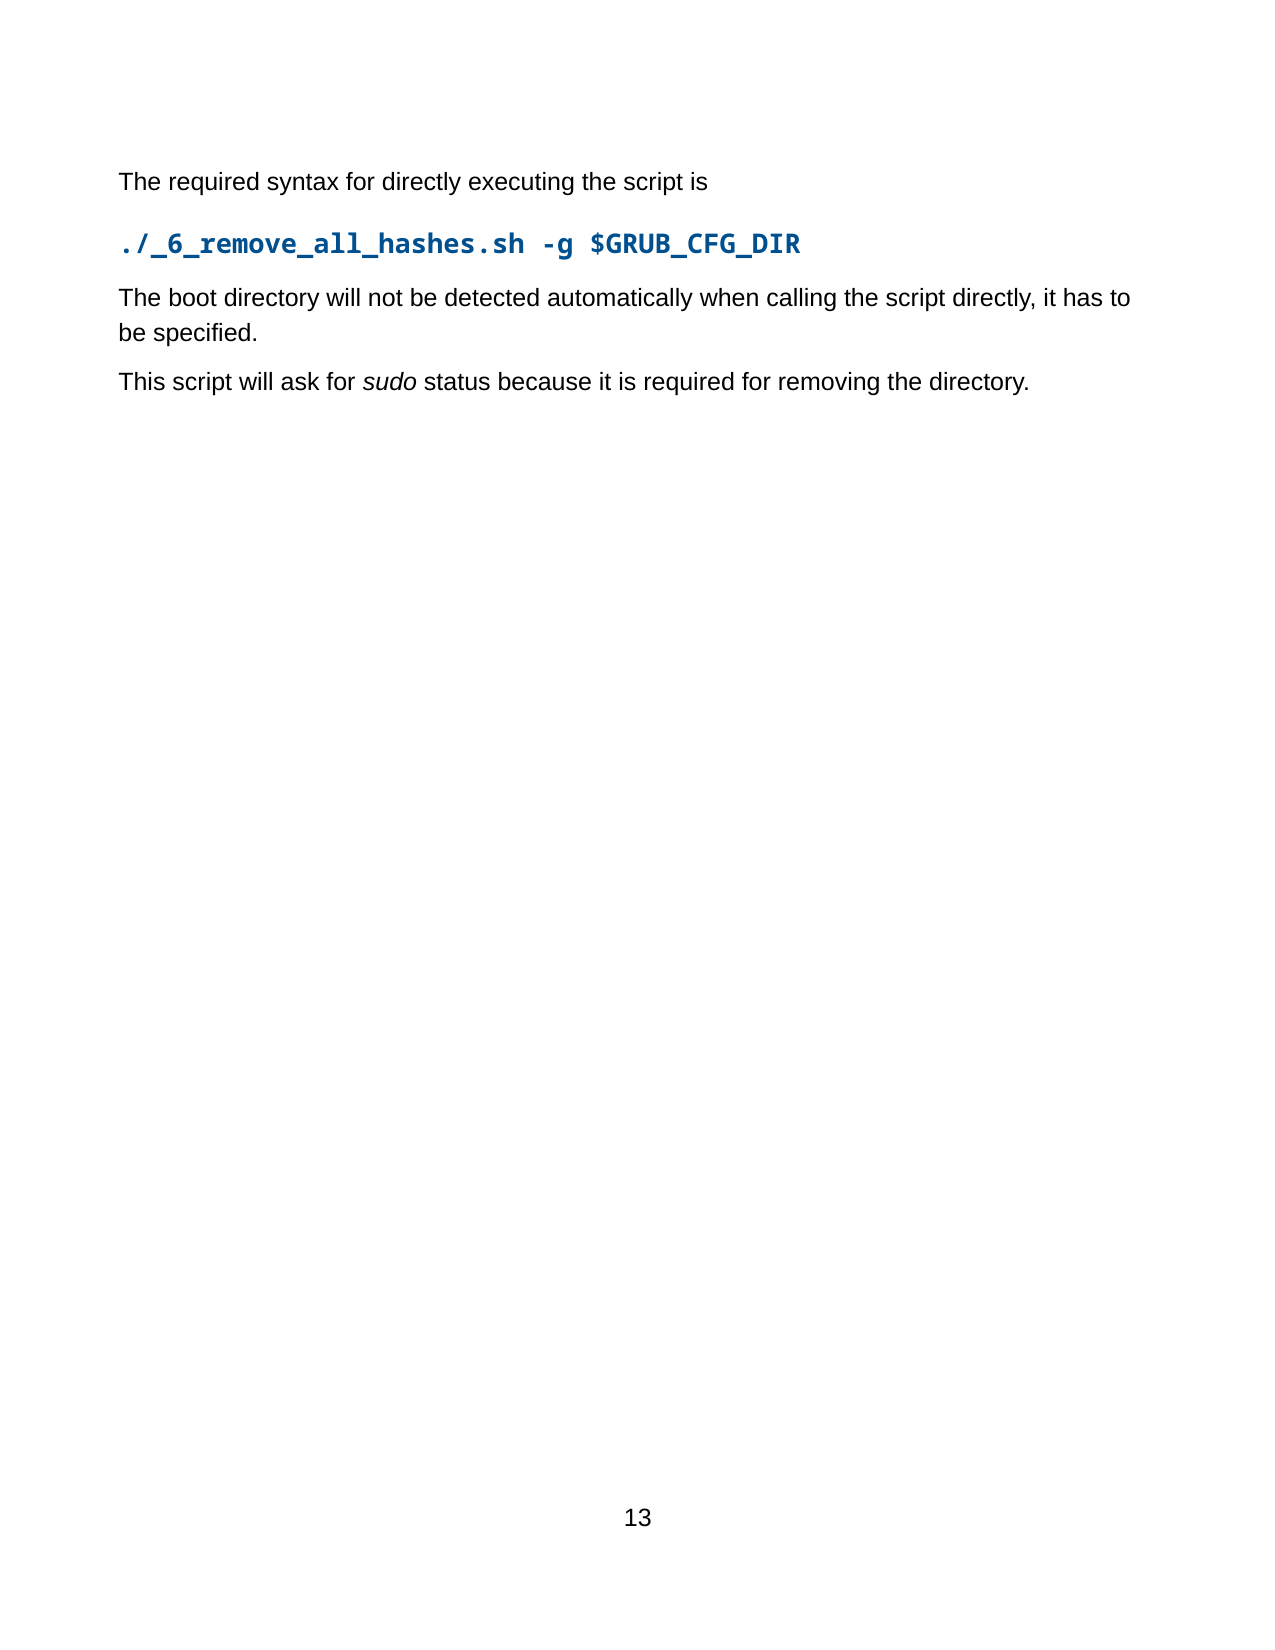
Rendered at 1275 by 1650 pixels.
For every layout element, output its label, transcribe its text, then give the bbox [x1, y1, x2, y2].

text ./_6_remove_all_hashes.sh -g $GRUB_CFG_DIR [118, 225, 1157, 262]
text The required syntax for directly executing the script is [118, 167, 1157, 196]
text This script will ask for sudo status because it is required for removing the directory. [118, 367, 1157, 396]
text The boot directory will not be detected automatically when calling the script directly, it has to be specified. [118, 283, 1157, 347]
